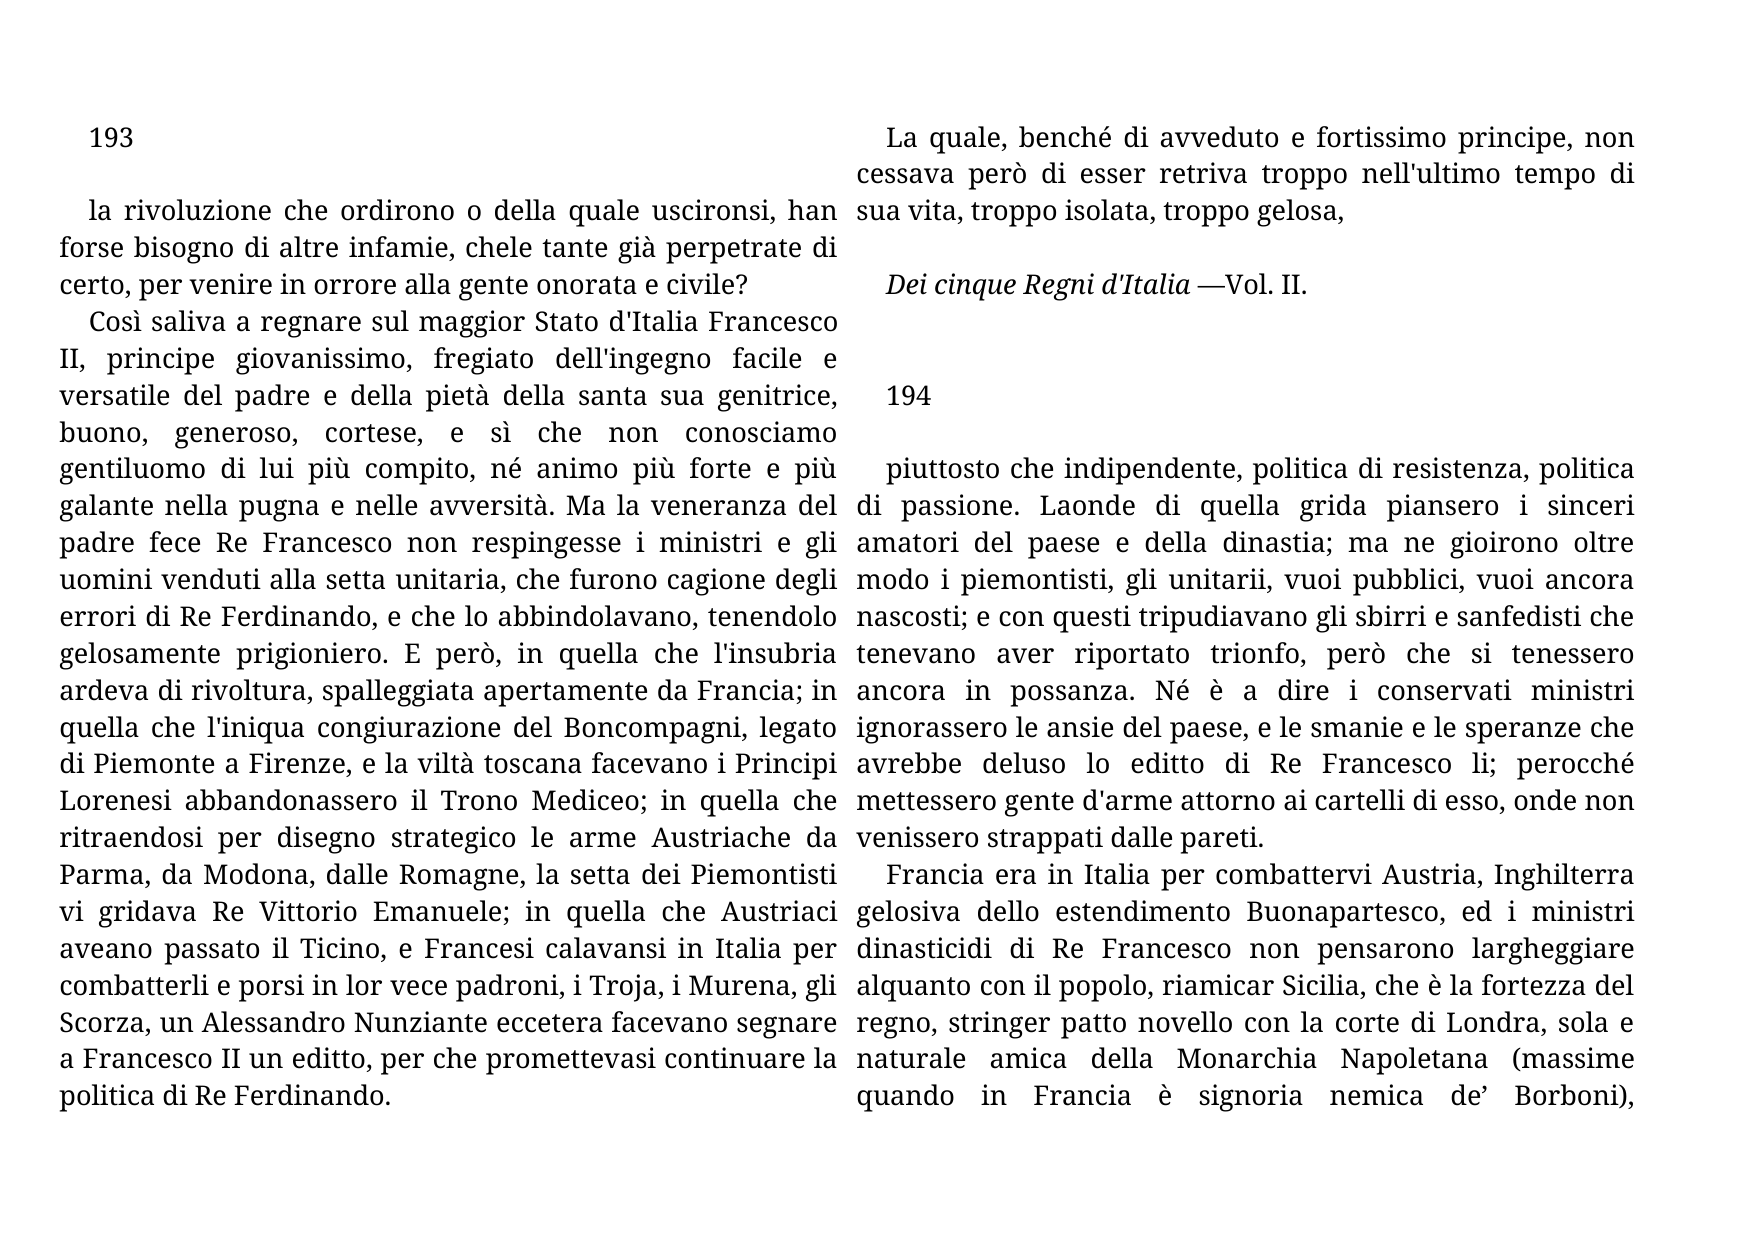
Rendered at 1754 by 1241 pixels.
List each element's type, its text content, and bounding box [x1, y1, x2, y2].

text la rivoluzione che ordirono o della quale uscironsi, han forse bisogno di altre infamie, chele tante già perpetrate di certo, per venire in orrore alla gente onorata e civile? [59, 192, 838, 302]
text 194 [856, 376, 1636, 413]
text 193 [59, 118, 838, 155]
text piuttosto che indipendente, politica di resistenza, politica di passione. Laonde di quella grida piansero i sinceri amatori del paese e della dinastia; ma ne gioirono oltre modo i piemontisti, gli unitarii, vuoi pubblici, vuoi ancora nascosti; e con questi tripudiavano gli sbirri e sanfedisti che tenevano aver riportato trionfo, però che si tenessero ancora in possanza. Né è a dire i conservati ministri ignorassero le ansie del paese, e le smanie e le speranze che avrebbe deluso lo editto di Re Francesco li; perocché mettessero gente d'arme attorno ai cartelli di esso, onde non venissero strappati dalle pareti. [856, 450, 1636, 856]
text Dei cinque Regni d'Italia —Vol. II. [856, 266, 1636, 302]
text Francia era in Italia per combattervi Austria, Inghilterra gelosiva dello estendimento Buonapartesco, ed i ministri dinasticidi di Re Francesco non pensarono largheggiare alquanto con il popolo, riamicar Sicilia, che è la fortezza del regno, stringer patto novello con la corte di Londra, sola e naturale amica della Monarchia Napoletana (massime quando in Francia è signoria nemica de’ Borboni), [856, 856, 1636, 1114]
text Così saliva a regnare sul maggior Stato d'Italia Francesco II, principe giovanissimo, fregiato dell'ingegno facile e versatile del padre e della pietà della santa sua genitrice, buono, generoso, cortese, e sì che non conosciamo gentiluomo di lui più compito, né animo più forte e più galante nella pugna e nelle avversità. Ma la veneranza del padre fece Re Francesco non respingesse i ministri e gli uomini venduti alla setta unitaria, che furono cagione degli errori di Re Ferdinando, e che lo abbindolavano, tenendolo gelosamente prigioniero. E però, in quella che l'insubria ardeva di rivoltura, spalleggiata apertamente da Francia; in quella che l'iniqua congiurazione del Boncompagni, legato di Piemonte a Firenze, e la viltà toscana facevano i Principi Lorenesi abbandonassero il Trono Mediceo; in quella che ritraendosi per disegno strategico le arme Austriache da Parma, da Modona, dalle Romagne, la setta dei Piemontisti vi gridava Re Vittorio Emanuele; in quella che Austriaci aveano passato il Ticino, e Francesi calavansi in Italia per combatterli e porsi in lor vece padroni, i Troja, i Murena, gli Scorza, un Alessandro Nunziante eccetera facevano segnare a Francesco II un editto, per che promettevasi continuare la politica di Re Ferdinando. [59, 302, 838, 1114]
text La quale, benché di avveduto e fortissimo principe, non cessava però di esser retriva troppo nell'ultimo tempo di sua vita, troppo isolata, troppo gelosa, [856, 118, 1636, 229]
